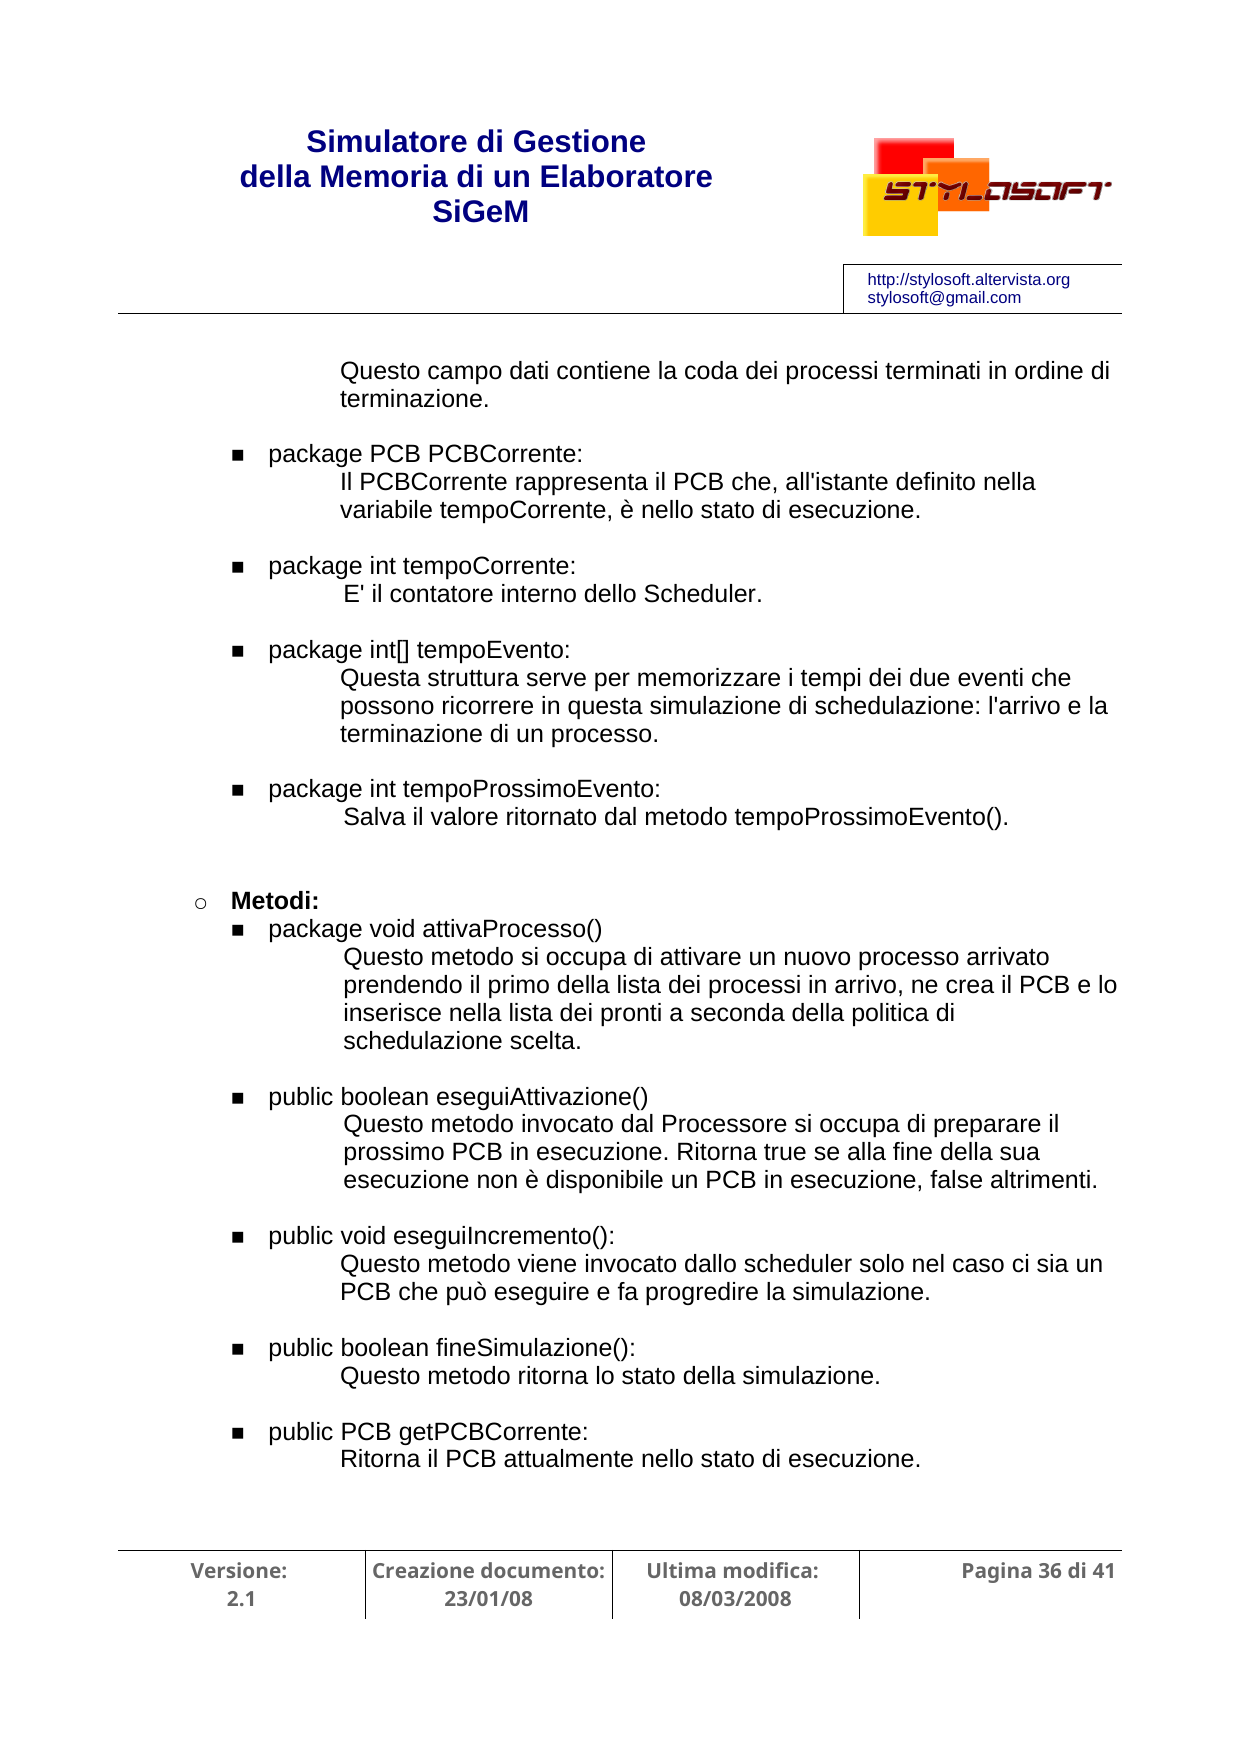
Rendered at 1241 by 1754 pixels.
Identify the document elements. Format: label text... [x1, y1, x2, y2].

text Questo metodo ritorna lo stato della simulazione. [118, 1362, 1122, 1389]
list public void eseguiIncremento(): [231, 1222, 1122, 1250]
list package PCB PCBCorrente: [231, 440, 1122, 468]
list Questo metodo si occupa di attivare un nuovo processo arrivato prendendo il primo della lista dei processi in arrivo, ne crea il PCB e lo inserisce nella lista dei pronti a seconda della politica di schedulazione scelta. [306, 943, 1122, 1054]
text Questo metodo viene invocato dallo scheduler solo nel caso ci sia un PCB che può eseguire e fa progredire la simulazione. [118, 1250, 1122, 1306]
list package int[] tempoEvento: [231, 636, 1122, 664]
picture [848, 123, 1117, 247]
list package int tempoCorrente: [231, 552, 1122, 580]
list public boolean eseguiAttivazione() [231, 1082, 1122, 1110]
text Questa struttura serve per memorizzare i tempi dei due eventi che possono ricorrere in questa simulazione di schedulazione: l'arrivo e la terminazione di un processo. [118, 664, 1122, 747]
list public boolean fineSimulazione(): [231, 1334, 1122, 1362]
text Ritorna il PCB attualmente nello stato di esecuzione. [118, 1445, 1122, 1473]
list package void attivaProcesso() [231, 915, 1122, 943]
text Questo campo dati contiene la coda dei processi terminati in ordine di terminazione. [118, 357, 1122, 412]
text Il PCBCorrente rappresenta il PCB che, all'istante definito nella variabile tempoCorrente, è nello stato di esecuzione. [118, 468, 1122, 524]
list public PCB getPCBCorrente: [231, 1417, 1122, 1445]
list Questo metodo invocato dal Processore si occupa di preparare il prossimo PCB in esecuzione. Ritorna true se alla fine della sua esecuzione non è disponibile un PCB in esecuzione, false altrimenti. [306, 1110, 1122, 1194]
list package int tempoProssimoEvento: [231, 775, 1122, 803]
list E' il contatore interno dello Scheduler. [306, 580, 1122, 608]
list Salva il valore ritornato dal metodo tempoProssimoEvento(). [306, 803, 1122, 831]
list Metodi: [193, 887, 1122, 915]
